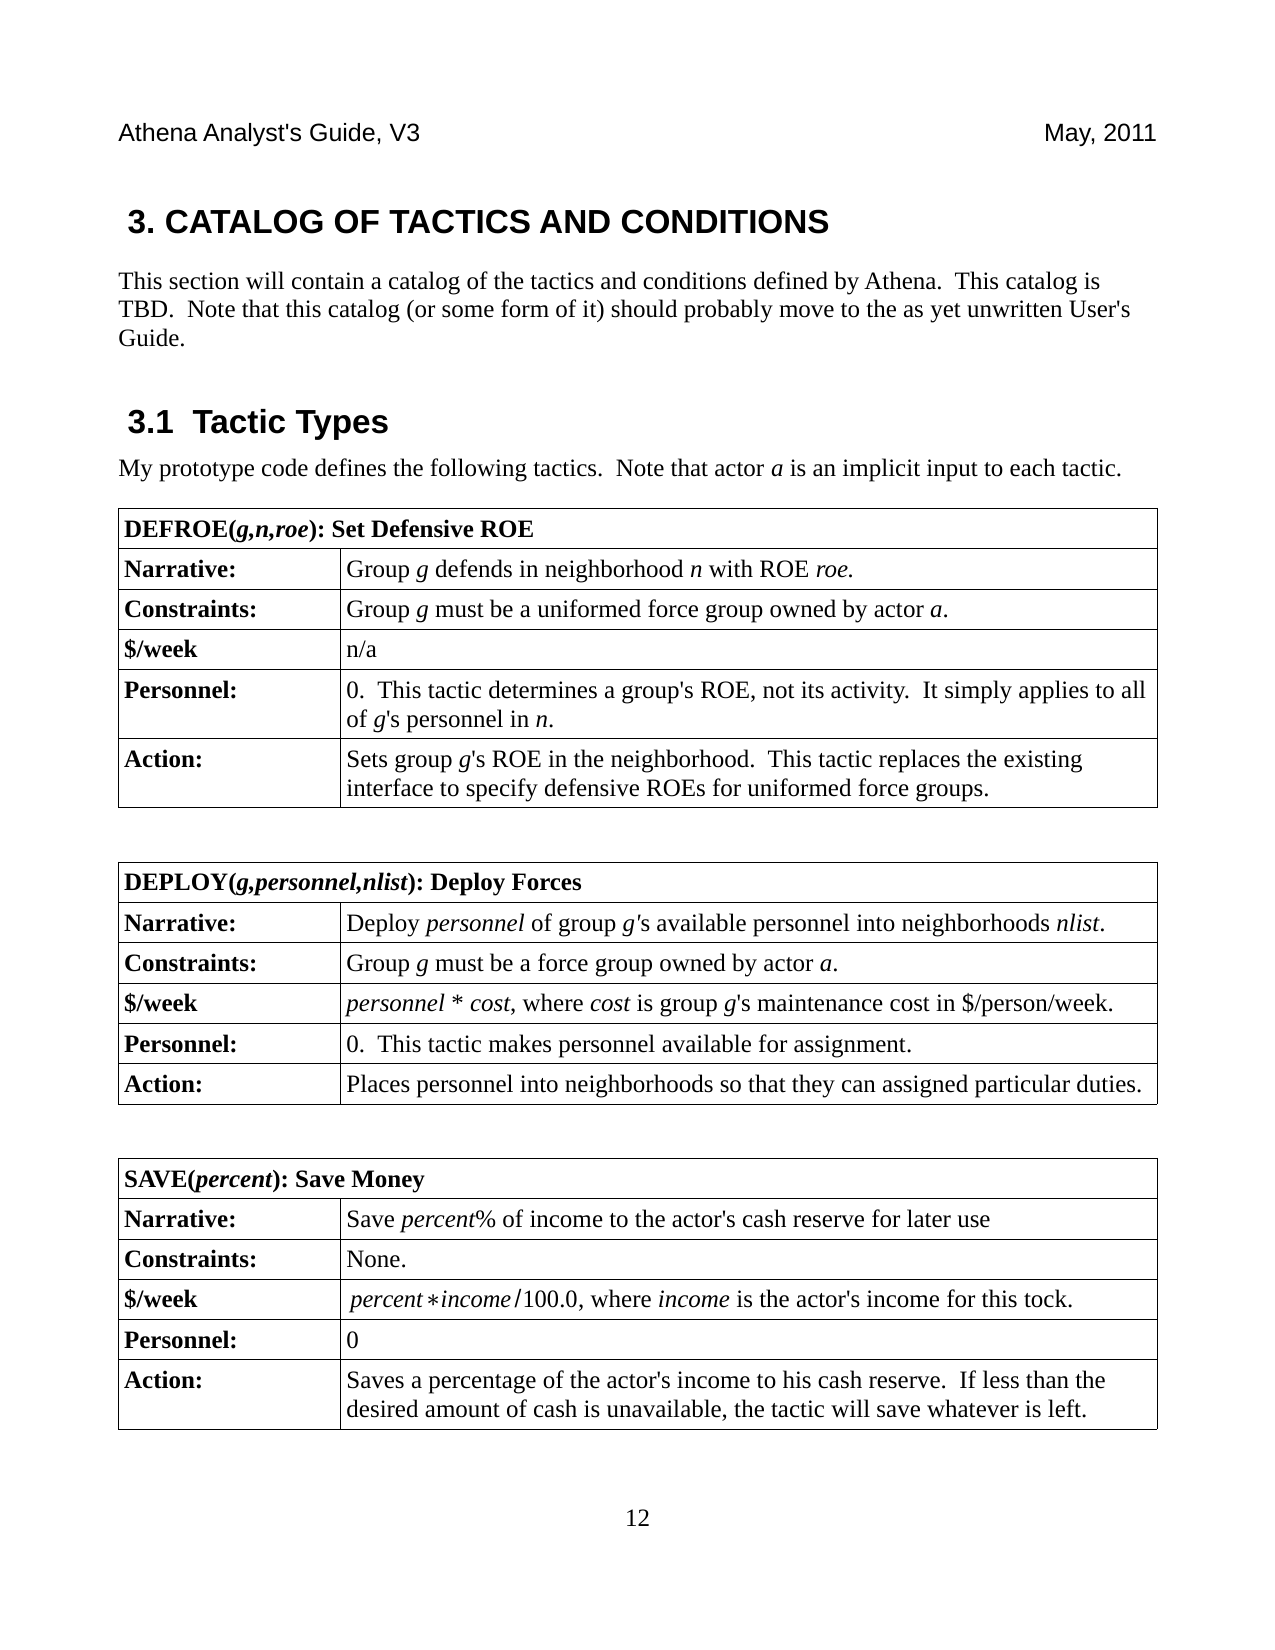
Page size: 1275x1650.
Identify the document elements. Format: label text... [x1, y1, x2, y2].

table_cell 0 [341, 1320, 1157, 1359]
table_cell Constraints: [119, 590, 340, 629]
table_cell Deploy personnel of group g's available personnel into neighborhoods nlist. [341, 903, 1157, 942]
table_cell Narrative: [119, 549, 340, 588]
table_cell Action: [119, 1064, 340, 1103]
table_cell Group g must be a uniformed force group owned by actor a. [341, 590, 1157, 629]
table_cell , where income is the actor's income for this tock. [341, 1280, 1157, 1319]
table_header DEPLOY(g,personnel,nlist): Deploy Forces [119, 863, 1157, 902]
table_cell Personnel: [119, 1320, 340, 1359]
table_cell Constraints: [119, 943, 340, 982]
subtitle Tactic Types [118, 403, 1157, 441]
text This section will contain a catalog of the tactics and conditions defined by Athena. This catalog is TBD. Note that this catalog (or some form of it) should probably move to the as yet unwritten User's Guide. [118, 266, 1157, 352]
table_header DEFROE(g,n,roe): Set Defensive ROE [119, 509, 1157, 548]
table_cell Narrative: [119, 1199, 340, 1238]
table_cell Places personnel into neighborhoods so that they can assigned particular duties. [341, 1064, 1157, 1103]
subtitle Catalog of Tactics and Conditions [118, 202, 1157, 240]
table_header SAVE(percent): Save Money [119, 1159, 1157, 1198]
table_cell n/a [341, 630, 1157, 669]
table_cell Group g defends in neighborhood n with ROE roe. [341, 549, 1157, 588]
table_cell Saves a percentage of the actor's income to his cash reserve. If less than the desired amount of cash is unavailable, the tactic will save whatever is left. [341, 1360, 1157, 1428]
table_cell Narrative: [119, 903, 340, 942]
table_cell Action: [119, 1360, 340, 1428]
text My prototype code defines the following tactics. Note that actor a is an implicit input to each tactic. [118, 453, 1157, 482]
table_cell Personnel: [119, 670, 340, 738]
table_cell $/week [119, 984, 340, 1023]
table_cell Sets group g's ROE in the neighborhood. This tactic replaces the existing interface to specify defensive ROEs for uniformed force groups. [341, 739, 1157, 807]
table_cell Group g must be a force group owned by actor a. [341, 943, 1157, 982]
table_cell Save percent% of income to the actor's cash reserve for later use [341, 1199, 1157, 1238]
table_cell None. [341, 1240, 1157, 1279]
table_cell Personnel: [119, 1024, 340, 1063]
table_cell personnel * cost, where cost is group g's maintenance cost in $/person/week. [341, 984, 1157, 1023]
table_cell $/week [119, 630, 340, 669]
table_cell 0. This tactic makes personnel available for assignment. [341, 1024, 1157, 1063]
table_cell $/week [119, 1280, 340, 1319]
table_cell 0. This tactic determines a group's ROE, not its activity. It simply applies to all of g's personnel in n. [341, 670, 1157, 738]
table_cell Action: [119, 739, 340, 807]
table_cell Constraints: [119, 1240, 340, 1279]
